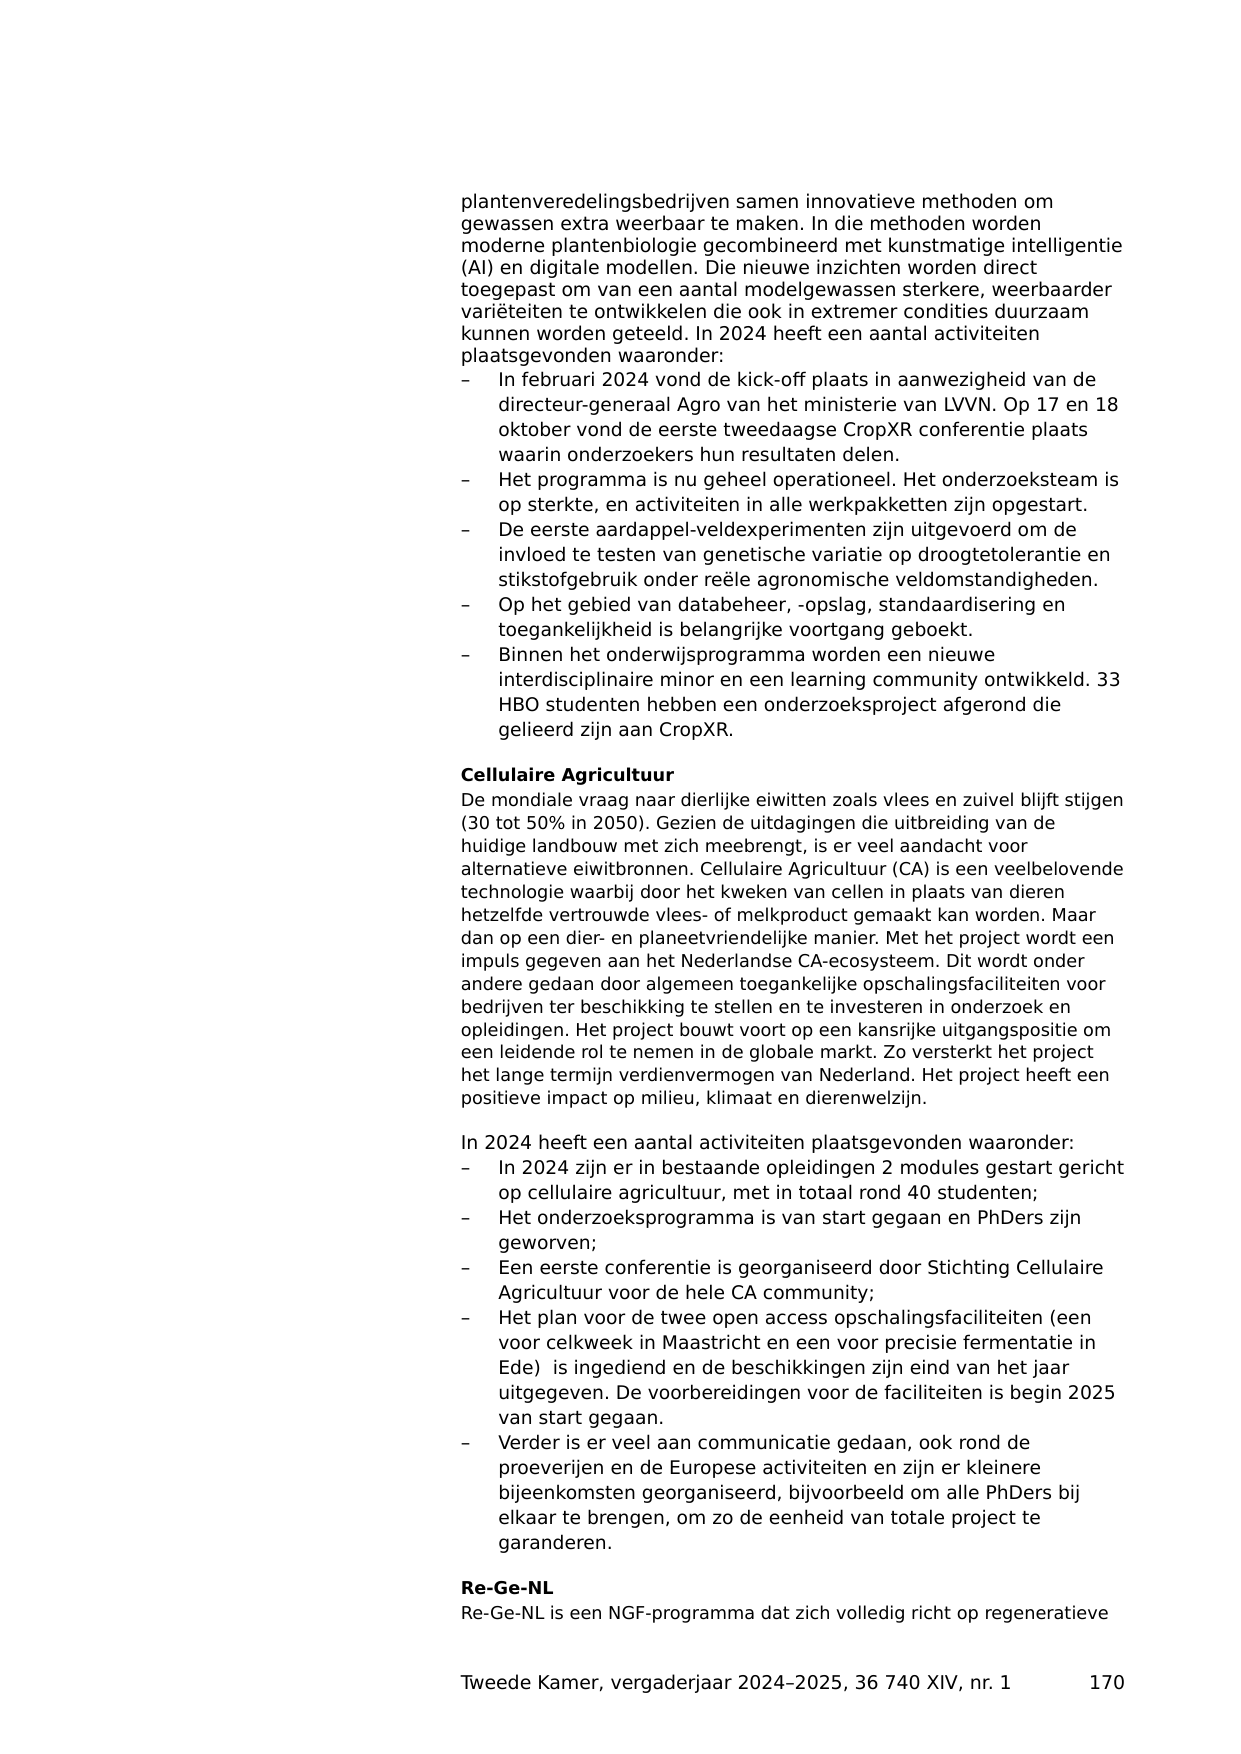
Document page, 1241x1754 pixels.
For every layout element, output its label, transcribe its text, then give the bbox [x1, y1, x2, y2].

text Re-Ge-NL [461, 1576, 1125, 1599]
text Re-Ge-NL is een NGF-programma dat zich volledig richt op regeneratieve [461, 1601, 1125, 1624]
list De eerste aardappel-veldexperimenten zijn uitgevoerd om de invloed te testen van genetische variatie op droogtetolerantie en stikstofgebruik onder reële agronomische veldomstandigheden. [461, 517, 1125, 592]
list In februari 2024 vond de kick-off plaats in aanwezigheid van de directeur-generaal Agro van het ministerie van LVVN. Op 17 en 18 oktober vond de eerste tweedaagse CropXR conferentie plaats waarin onderzoekers hun resultaten delen. [461, 367, 1125, 467]
list Een eerste conferentie is georganiseerd door Stichting Cellulaire Agricultuur voor de hele CA community; [461, 1254, 1125, 1304]
text In 2024 heeft een aantal activiteiten plaatsgevonden waaronder: [461, 1132, 1125, 1154]
list Binnen het onderwijsprogramma worden een nieuwe interdisciplinaire minor en een learning community ontwikkeld. 33 HBO studenten hebben een onderzoeksproject afgerond die gelieerd zijn aan CropXR. [461, 642, 1125, 742]
list Op het gebied van databeheer, -opslag, standaardisering en toegankelijkheid is belangrijke voortgang geboekt. [461, 592, 1125, 642]
list Het onderzoeksprogramma is van start gegaan en PhDers zijn geworven; [461, 1204, 1125, 1254]
text Cellulaire Agricultuur [461, 763, 1125, 786]
text De mondiale vraag naar dierlijke eiwitten zoals vlees en zuivel blijft stijgen (30 tot 50% in 2050). Gezien de uitdagingen die uitbreiding van de huidige landbouw met zich meebrengt, is er veel aandacht voor alternatieve eiwitbronnen. Cellulaire Agricultuur (CA) is een veelbelovende technologie waarbij door het kweken van cellen in plaats van dieren hetzelfde vertrouwde vlees- of melkproduct gemaakt kan worden. Maar dan op een dier- en planeetvriendelijke manier. Met het project wordt een impuls gegeven aan het Nederlandse CA-ecosysteem. Dit wordt onder andere gedaan door algemeen toegankelijke opschalingsfaciliteiten voor bedrijven ter beschikking te stellen en te investeren in onderzoek en opleidingen. Het project bouwt voort op een kansrijke uitgangspositie om een leidende rol te nemen in de globale markt. Zo versterkt het project het lange termijn verdienvermogen van Nederland. Het project heeft een positieve impact op milieu, klimaat en dierenwelzijn. [461, 788, 1125, 1109]
list In 2024 zijn er in bestaande opleidingen 2 modules gestart gericht op cellulaire agricultuur, met in totaal rond 40 studenten; [461, 1154, 1125, 1204]
list Verder is er veel aan communicatie gedaan, ook rond de proeverijen en de Europese activiteiten en zijn er kleinere bijeenkomsten georganiseerd, bijvoorbeeld om alle PhDers bij elkaar te brengen, om zo de eenheid van totale project te garanderen. [461, 1429, 1125, 1554]
text plantenveredelingsbedrĳven samen innovatieve methoden om gewassen extra weerbaar te maken. In die methoden worden moderne plantenbiologie gecombineerd met kunstmatige intelligentie (AI) en digitale modellen. Die nieuwe inzichten worden direct toegepast om van een aantal modelgewassen sterkere, weerbaarder variëteiten te ontwikkelen die ook in extremer condities duurzaam kunnen worden geteeld. In 2024 heeft een aantal activiteiten plaatsgevonden waaronder: [461, 191, 1125, 367]
list Het plan voor de twee open access opschalingsfaciliteiten (een voor celkweek in Maastricht en een voor precisie fermentatie in Ede) is ingediend en de beschikkingen zijn eind van het jaar uitgegeven. De voorbereidingen voor de faciliteiten is begin 2025 van start gegaan. [461, 1304, 1125, 1429]
list Het programma is nu geheel operationeel. Het onderzoeksteam is op sterkte, en activiteiten in alle werkpakketten zijn opgestart. [461, 467, 1125, 517]
